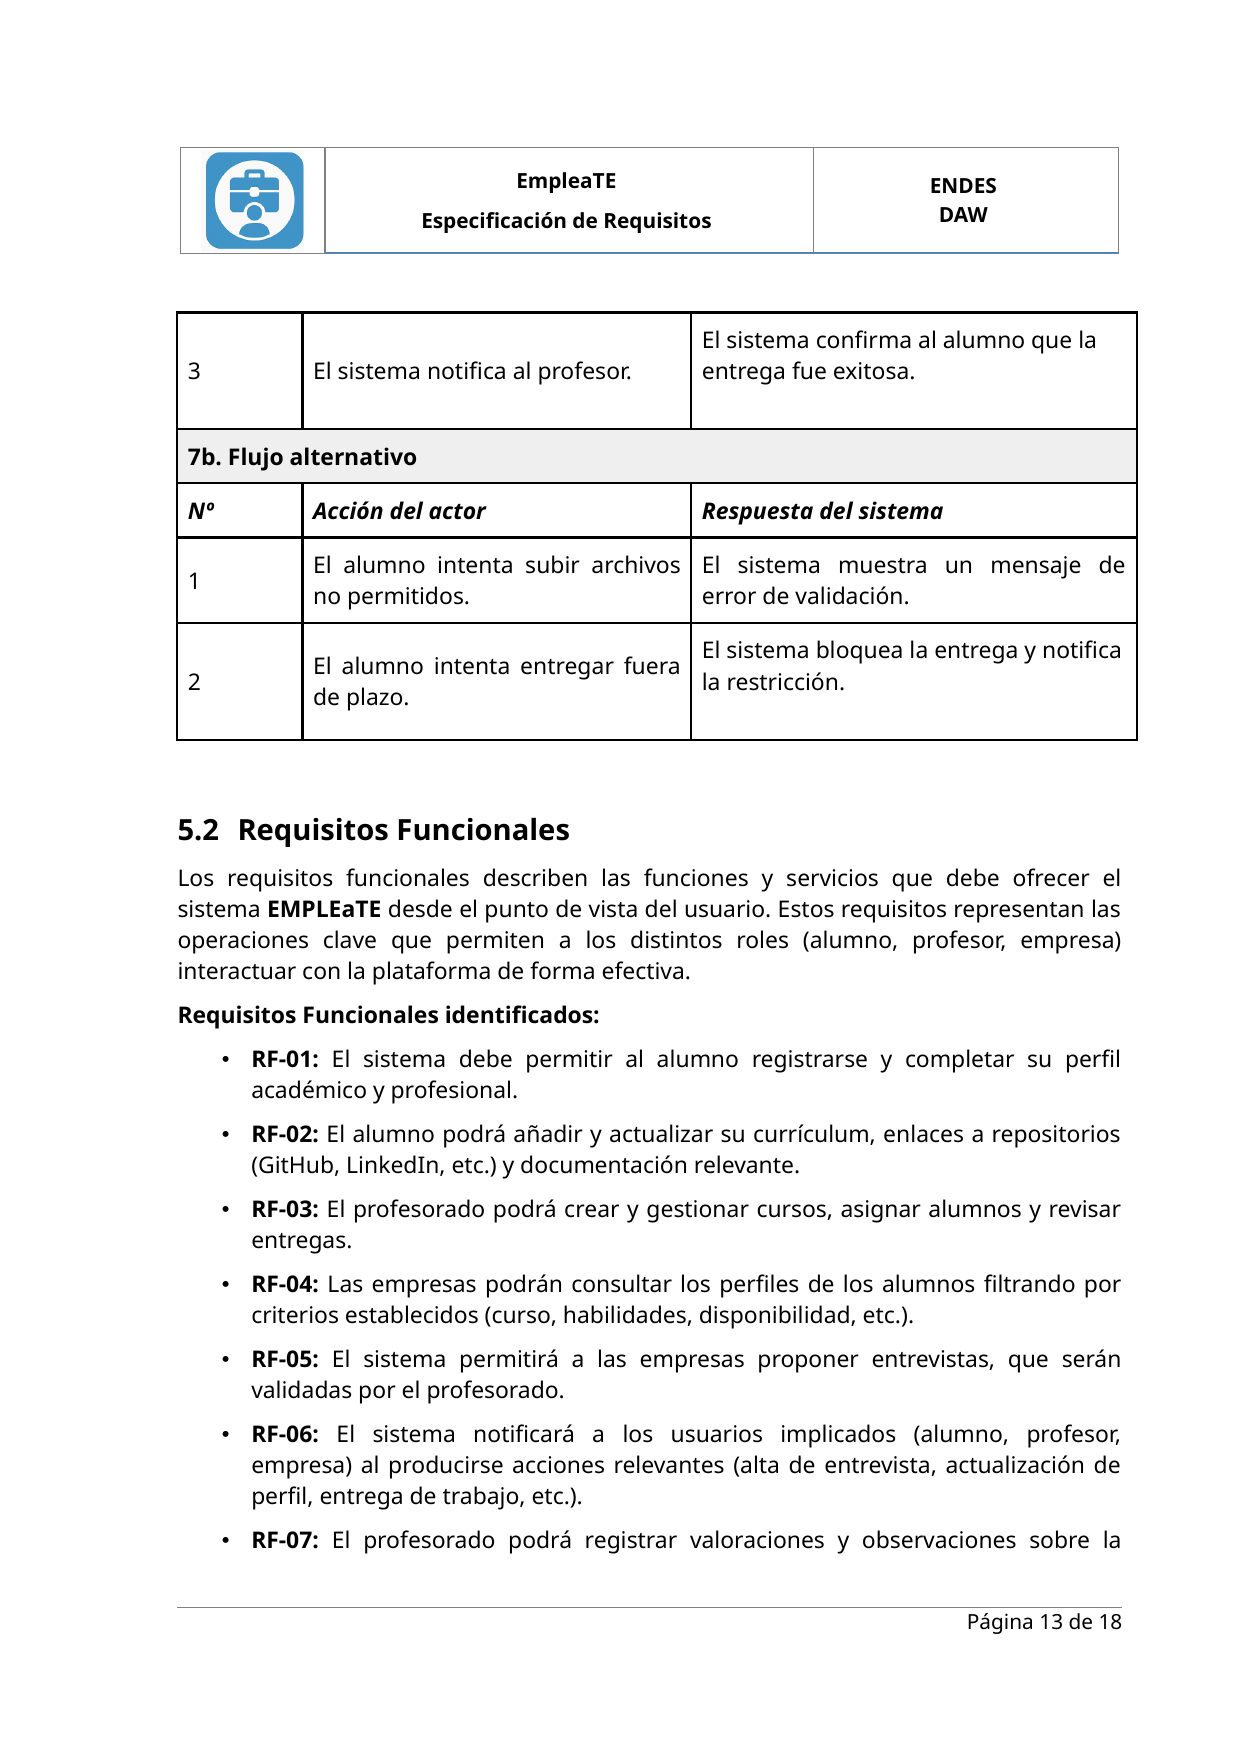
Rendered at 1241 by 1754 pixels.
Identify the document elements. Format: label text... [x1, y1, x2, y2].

table_cell Acción del actor [304, 484, 690, 536]
table_cell Respuesta del sistema [692, 484, 1136, 536]
text Requisitos Funcionales identificados: [177, 999, 1122, 1030]
subtitle Requisitos Funcionales [177, 809, 1122, 849]
list RF-05: El sistema permitirá a las empresas proponer entrevistas, que serán validadas por el profesorado. [222, 1343, 1122, 1405]
table_cell El alumno intenta subir archivos no permitidos. [304, 539, 690, 622]
list RF-03: El profesorado podrá crear y gestionar cursos, asignar alumnos y revisar entregas. [222, 1193, 1122, 1255]
table_cell El sistema confirma al alumno que la entrega fue exitosa. [692, 314, 1136, 428]
table_cell El alumno intenta entregar fuera de plazo. [304, 624, 690, 738]
table_cell El sistema muestra un mensaje de error de validación. [692, 539, 1136, 622]
list RF-02: El alumno podrá añadir y actualizar su currículum, enlaces a repositorios (GitHub, LinkedIn, etc.) y documentación relevante. [222, 1118, 1122, 1180]
text Los requisitos funcionales describen las funciones y servicios que debe ofrecer el sistema EMPLEaTE desde el punto de vista del usuario. Estos requisitos representan las operaciones clave que permiten a los distintos roles (alumno, profesor, empresa) interactuar con la plataforma de forma efectiva. [177, 862, 1122, 987]
table_cell 1 [178, 539, 301, 622]
table_cell El sistema notifica al profesor. [304, 314, 690, 428]
table_cell 7b. Flujo alternativo [178, 430, 1136, 482]
table_cell Nº [178, 484, 301, 536]
list RF-01: El sistema debe permitir al alumno registrarse y completar su perfil académico y profesional. [222, 1043, 1122, 1105]
table_cell 2 [178, 624, 301, 738]
table_cell 3 [178, 314, 301, 428]
picture [201, 150, 304, 252]
list RF-07: El profesorado podrá registrar valoraciones y observaciones sobre la [222, 1524, 1122, 1555]
list RF-04: Las empresas podrán consultar los perfiles de los alumnos filtrando por criterios establecidos (curso, habilidades, disponibilidad, etc.). [222, 1268, 1122, 1330]
list RF-06: El sistema notificará a los usuarios implicados (alumno, profesor, empresa) al producirse acciones relevantes (alta de entrevista, actualización de perfil, entrega de trabajo, etc.). [222, 1418, 1122, 1512]
table_cell El sistema bloquea la entrega y notifica la restricción. [692, 624, 1136, 738]
